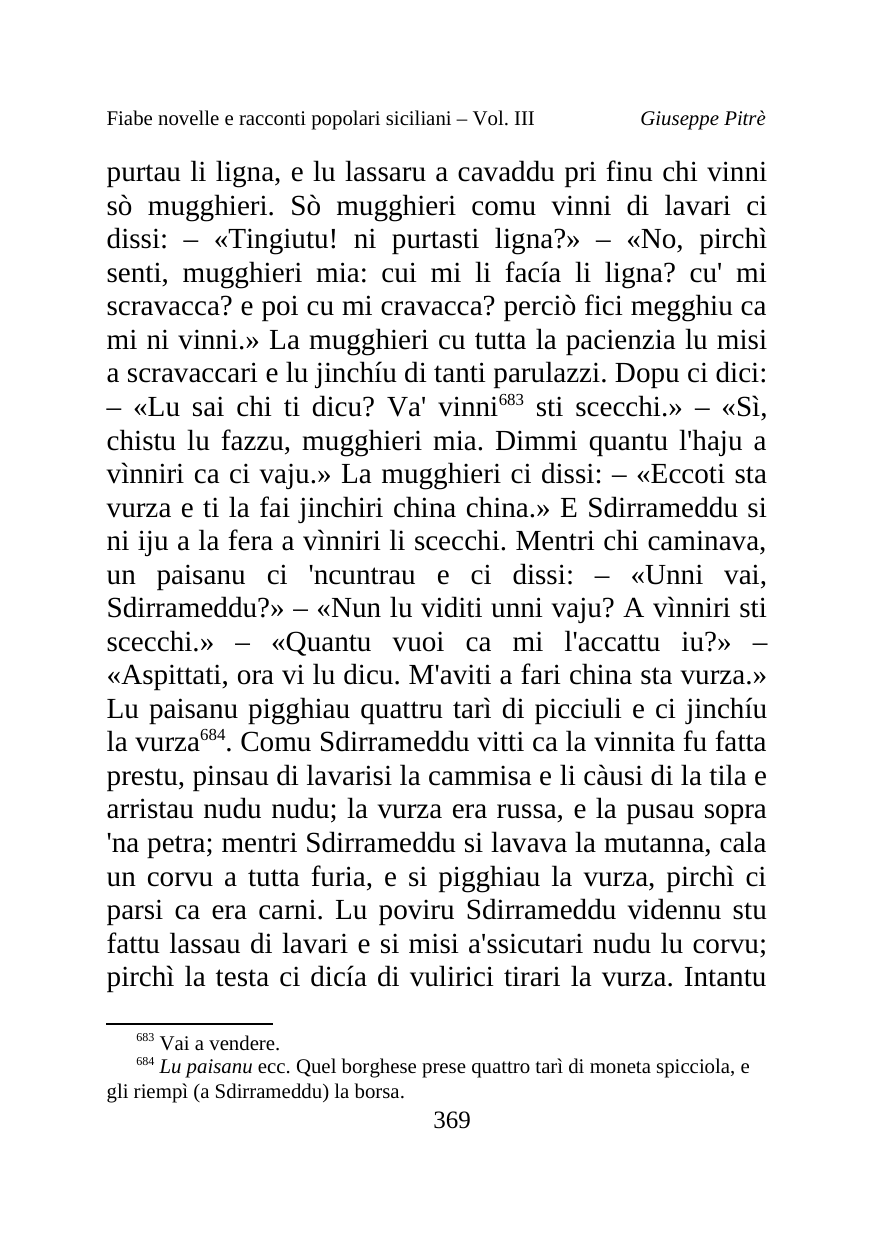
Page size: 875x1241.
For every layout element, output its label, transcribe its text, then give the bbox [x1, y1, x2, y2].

text purtau li ligna, e lu lassaru a cavaddu pri finu chi vinni sò mugghieri. Sò mugghieri comu vinni di lavari ci dissi: – «Tingiutu! ni purtasti ligna?» – «No, pirchì senti, mugghieri mia: cui mi li facía li ligna? cu' mi scravacca? e poi cu mi cravacca? perciò fici megghiu ca mi ni vinni.» La mugghieri cu tutta la pacienzia lu misi a scravaccari e lu jinchíu di tanti parulazzi. Dopu ci dici: – «Lu sai chi ti dicu? Va' vinni sti scecchi.» – «Sì, chistu lu fazzu, mugghieri mia. Dimmi quantu l'haju a vìnniri ca ci vaju.» La mugghieri ci dissi: – «Eccoti sta vurza e ti la fai jinchiri china china.» E Sdirrameddu si ni iju a la fera a vìnniri li scecchi. Mentri chi caminava, un paisanu ci 'ncuntrau e ci dissi: – «Unni vai, Sdirrameddu?» – «Nun lu viditi unni vaju? A vìnniri sti scecchi.» – «Quantu vuoi ca mi l'accattu iu?» – «Aspittati, ora vi lu dicu. M'aviti a fari china sta vurza.» Lu paisanu pigghiau quattru tarì di picciuli e ci jinchíu la vurza. Comu Sdirrameddu vitti ca la vinnita fu fatta prestu, pinsau di lavarisi la cammisa e li càusi di la tila e arristau nudu nudu; la vurza era russa, e la pusau sopra 'na petra; mentri Sdirrameddu si lavava la mutanna, cala un corvu a tutta furia, e si pigghiau la vurza, pirchì ci parsi ca era carni. Lu poviru Sdirrameddu vidennu stu fattu lassau di lavari e si misi a'ssicutari nudu lu corvu; pirchì la testa ci dicía di vulirici tirari la vurza. Intantu [106, 154, 768, 993]
text Vai a vendere. [106, 1030, 768, 1054]
text Lu paisanu ecc. Quel borghese prese quattro tarì di moneta spicciola, e gli riempì (a Sdirrameddu) la borsa. [106, 1054, 768, 1103]
